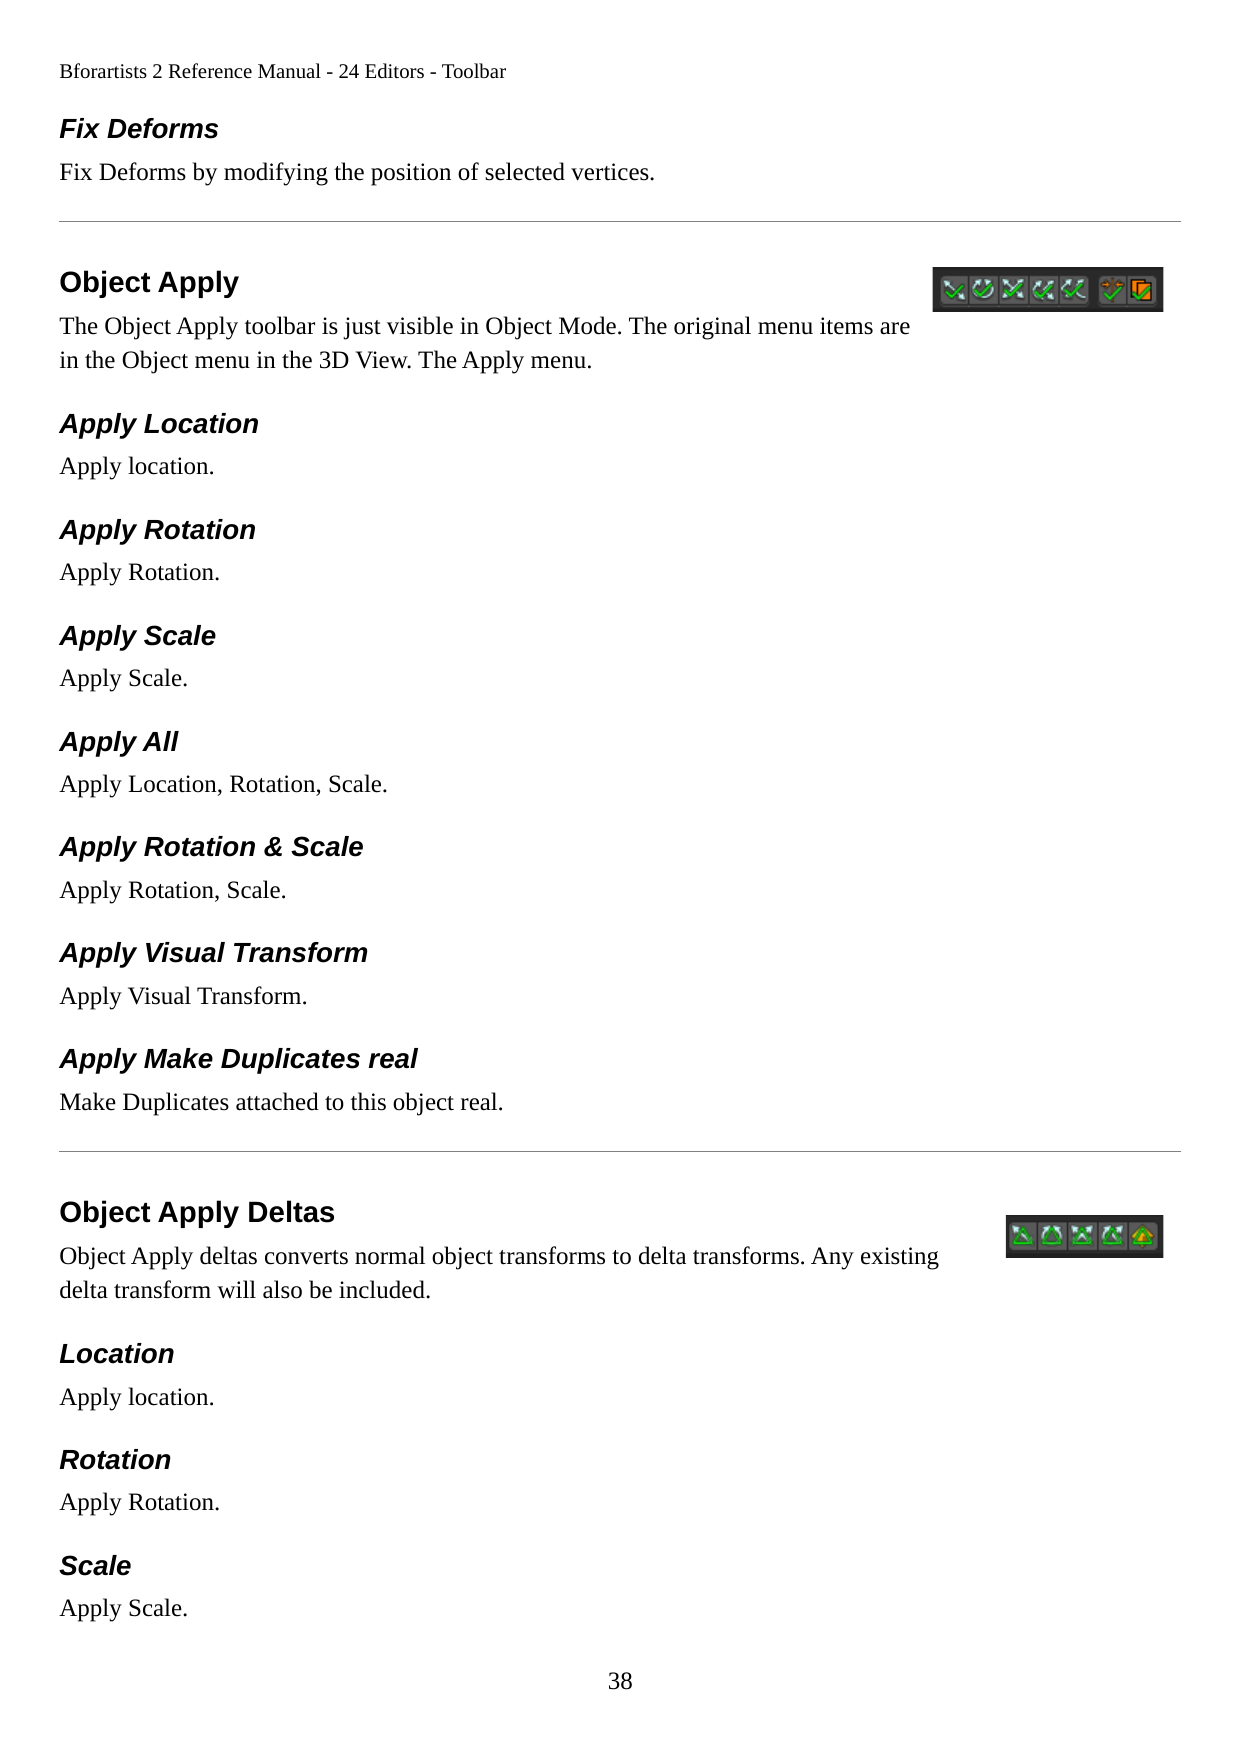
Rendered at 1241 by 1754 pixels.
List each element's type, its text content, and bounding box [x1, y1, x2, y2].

text Apply Visual Transform. [59, 981, 1181, 1010]
text Apply Scale. [59, 1593, 1181, 1622]
subtitle Apply Scale [59, 619, 1181, 651]
text Apply location. [59, 451, 1181, 480]
subtitle Rotation [59, 1443, 1181, 1475]
text Apply Rotation. [59, 557, 1181, 586]
text Object Apply deltas converts normal object transforms to delta transforms. Any existing delta transform will also be included. [59, 1241, 1181, 1304]
text Apply Scale. [59, 663, 1181, 692]
subtitle Apply All [59, 725, 1181, 757]
text Apply Location, Rotation, Scale. [59, 769, 1181, 798]
subtitle Object Apply [59, 265, 1181, 298]
subtitle Object Apply Deltas [59, 1195, 1181, 1229]
text Fix Deforms by modifying the position of selected vertices. [59, 157, 1181, 186]
picture [1005, 1215, 1164, 1258]
subtitle Scale [59, 1549, 1181, 1581]
text The Object Apply toolbar is just visible in Object Mode. The original menu items are in the Object menu in the 3D View. The Apply menu. [59, 311, 1181, 374]
subtitle Apply Visual Transform [59, 937, 1181, 969]
text Make Duplicates attached to this object real. [59, 1087, 1181, 1116]
subtitle Apply Rotation & Scale [59, 831, 1181, 863]
subtitle Fix Deforms [59, 113, 1181, 144]
subtitle Apply Rotation [59, 513, 1181, 545]
subtitle Location [59, 1337, 1181, 1369]
picture [932, 267, 1164, 312]
text Apply location. [59, 1382, 1181, 1410]
subtitle Apply Location [59, 407, 1181, 439]
text Apply Rotation, Scale. [59, 875, 1181, 904]
text Apply Rotation. [59, 1487, 1181, 1516]
subtitle Apply Make Duplicates real [59, 1043, 1181, 1074]
